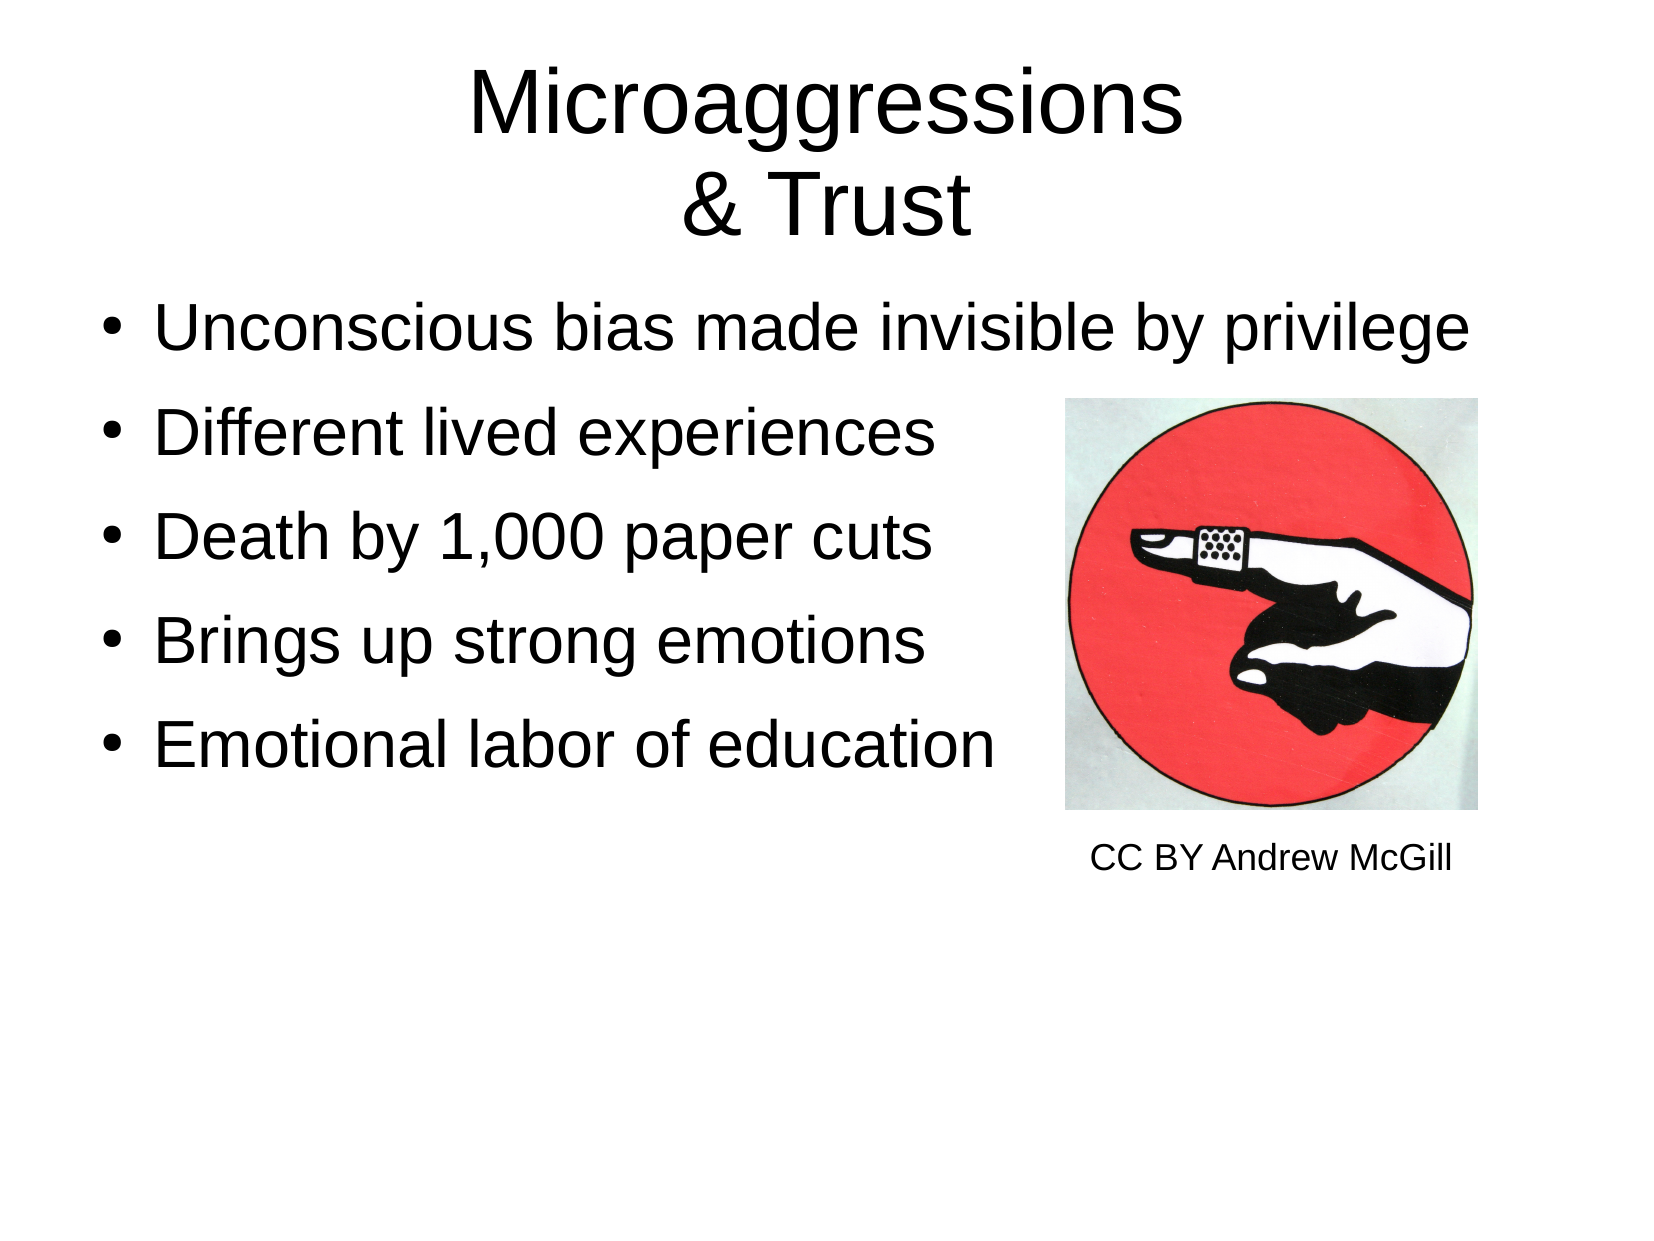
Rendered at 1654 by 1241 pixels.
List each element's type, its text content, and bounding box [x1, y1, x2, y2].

title Microaggressions & Trust [82, 49, 1571, 257]
list Unconscious bias made invisible by privilege Different lived experiences Death by 1,000 paper cuts Brings up strong emotions Emotional labor of education [82, 290, 1571, 1010]
picture [1065, 398, 1478, 811]
text_box CC BY Andrew McGill [1074, 829, 1468, 886]
